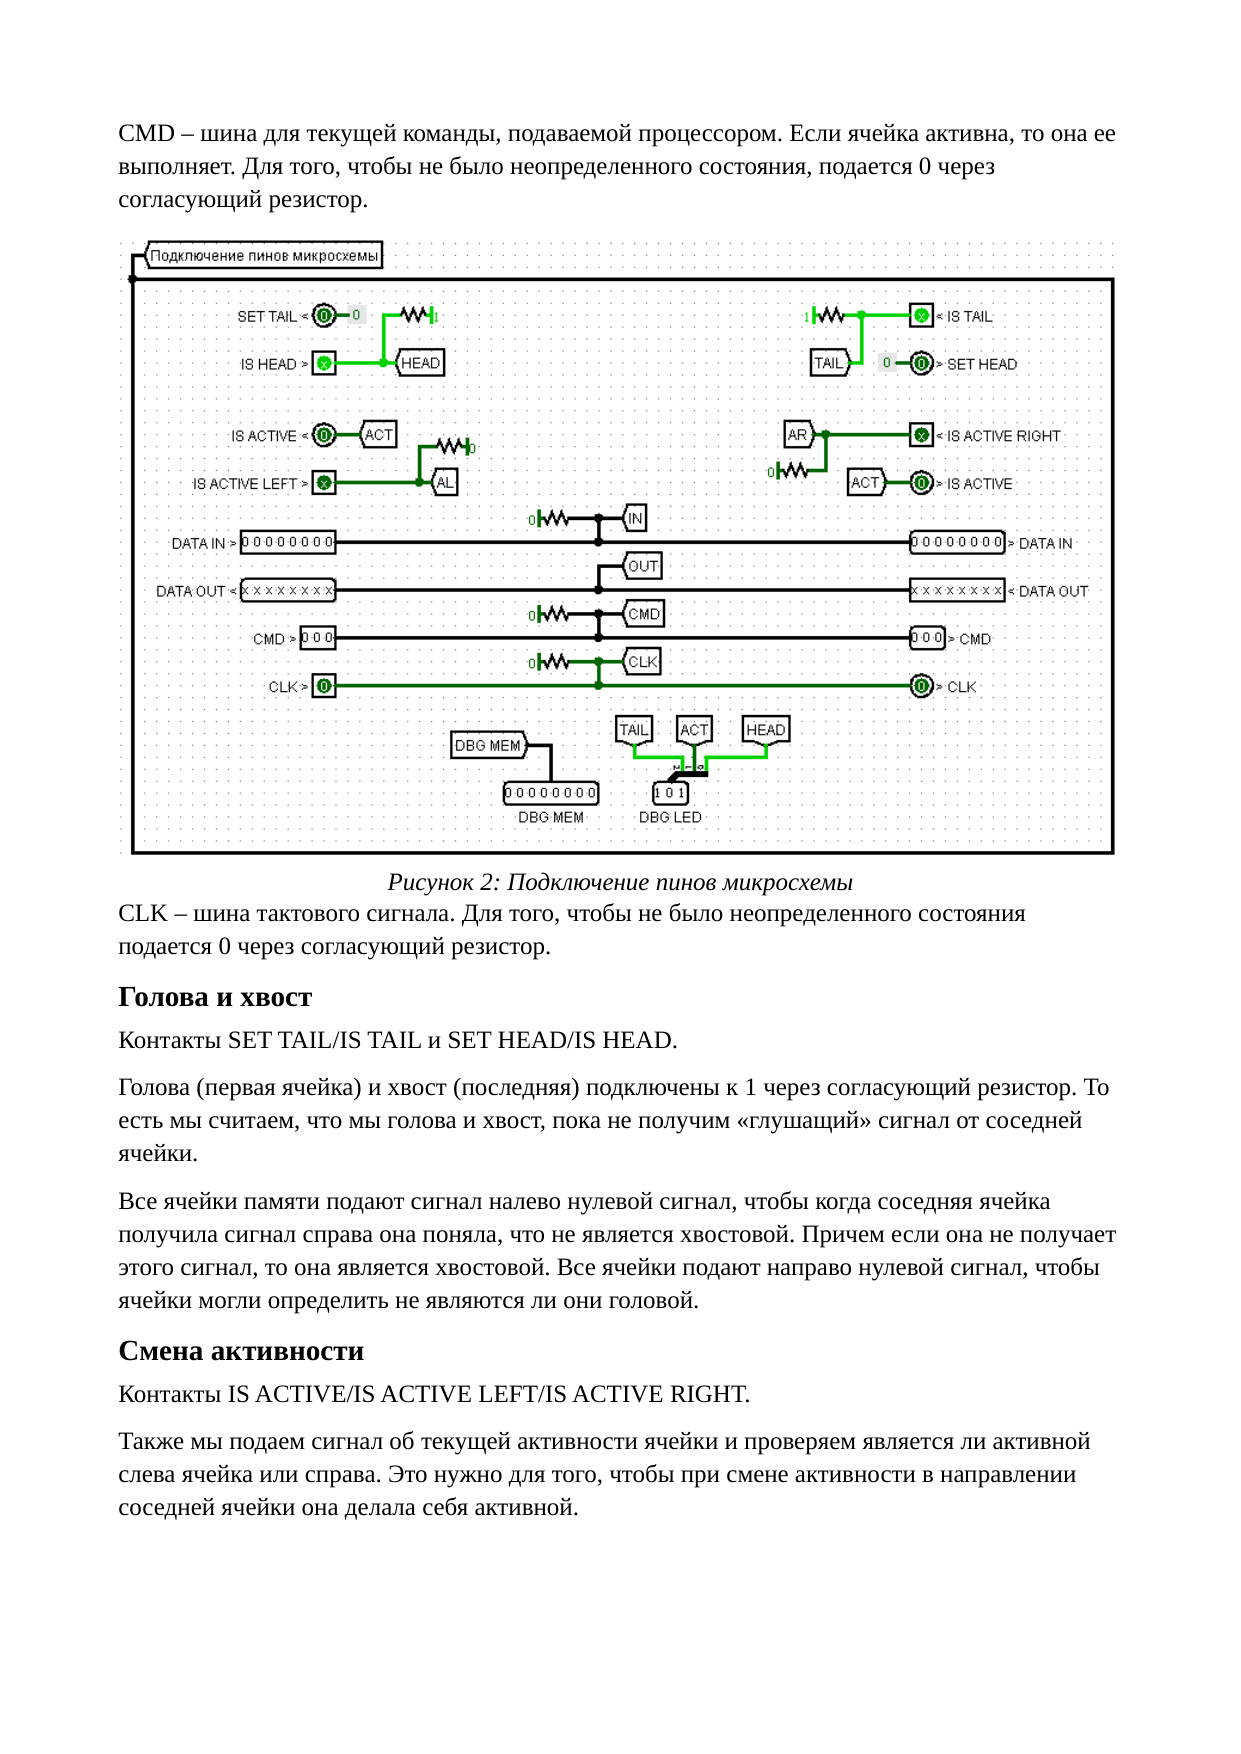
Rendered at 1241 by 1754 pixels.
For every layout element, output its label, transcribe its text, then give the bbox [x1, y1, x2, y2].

text Контакты IS ACTIVE/IS ACTIVE LEFT/IS ACTIVE RIGHT. [118, 1379, 1122, 1408]
text Контакты SET TAIL/IS TAIL и SET HEAD/IS HEAD. [118, 1025, 1122, 1054]
subtitle Голова и хвост [118, 979, 1122, 1012]
text Также мы подаем сигнал об текущей активности ячейки и проверяем является ли активной слева ячейка или справа. Это нужно для того, чтобы при смене активности в направлении соседней ячейки она делала себя активной. [118, 1426, 1122, 1521]
text Голова (первая ячейка) и хвост (последняя) подключены к 1 через согласующий резистор. То есть мы считаем, что мы голова и хвост, пока не получим «глушащий» сигнал от соседней ячейки. [118, 1072, 1122, 1167]
text Все ячейки памяти подают сигнал налево нулевой сигнал, чтобы когда соседняя ячейка получила сигнал справа она поняла, что не является хвостовой. Причем если она не получает этого сигнал, то она является хвостовой. Все ячейки подают направо нулевой сигнал, чтобы ячейки могли определить не являются ли они головой. [118, 1186, 1122, 1314]
subtitle Смена активности [118, 1333, 1122, 1366]
text Рисунок 2: Подключение пинов микросхемы [118, 862, 1122, 896]
text CLK – шина тактового сигнала. Для того, чтобы не было неопределенного состояния подается 0 через согласующий резистор. [118, 898, 1122, 960]
text CMD – шина для текущей команды, подаваемой процессором. Если ячейка активна, то она ее выполняет. Для того, чтобы не было неопределенного состояния, подается 0 через согласующий резистор. [118, 118, 1122, 213]
picture [118, 237, 1123, 862]
